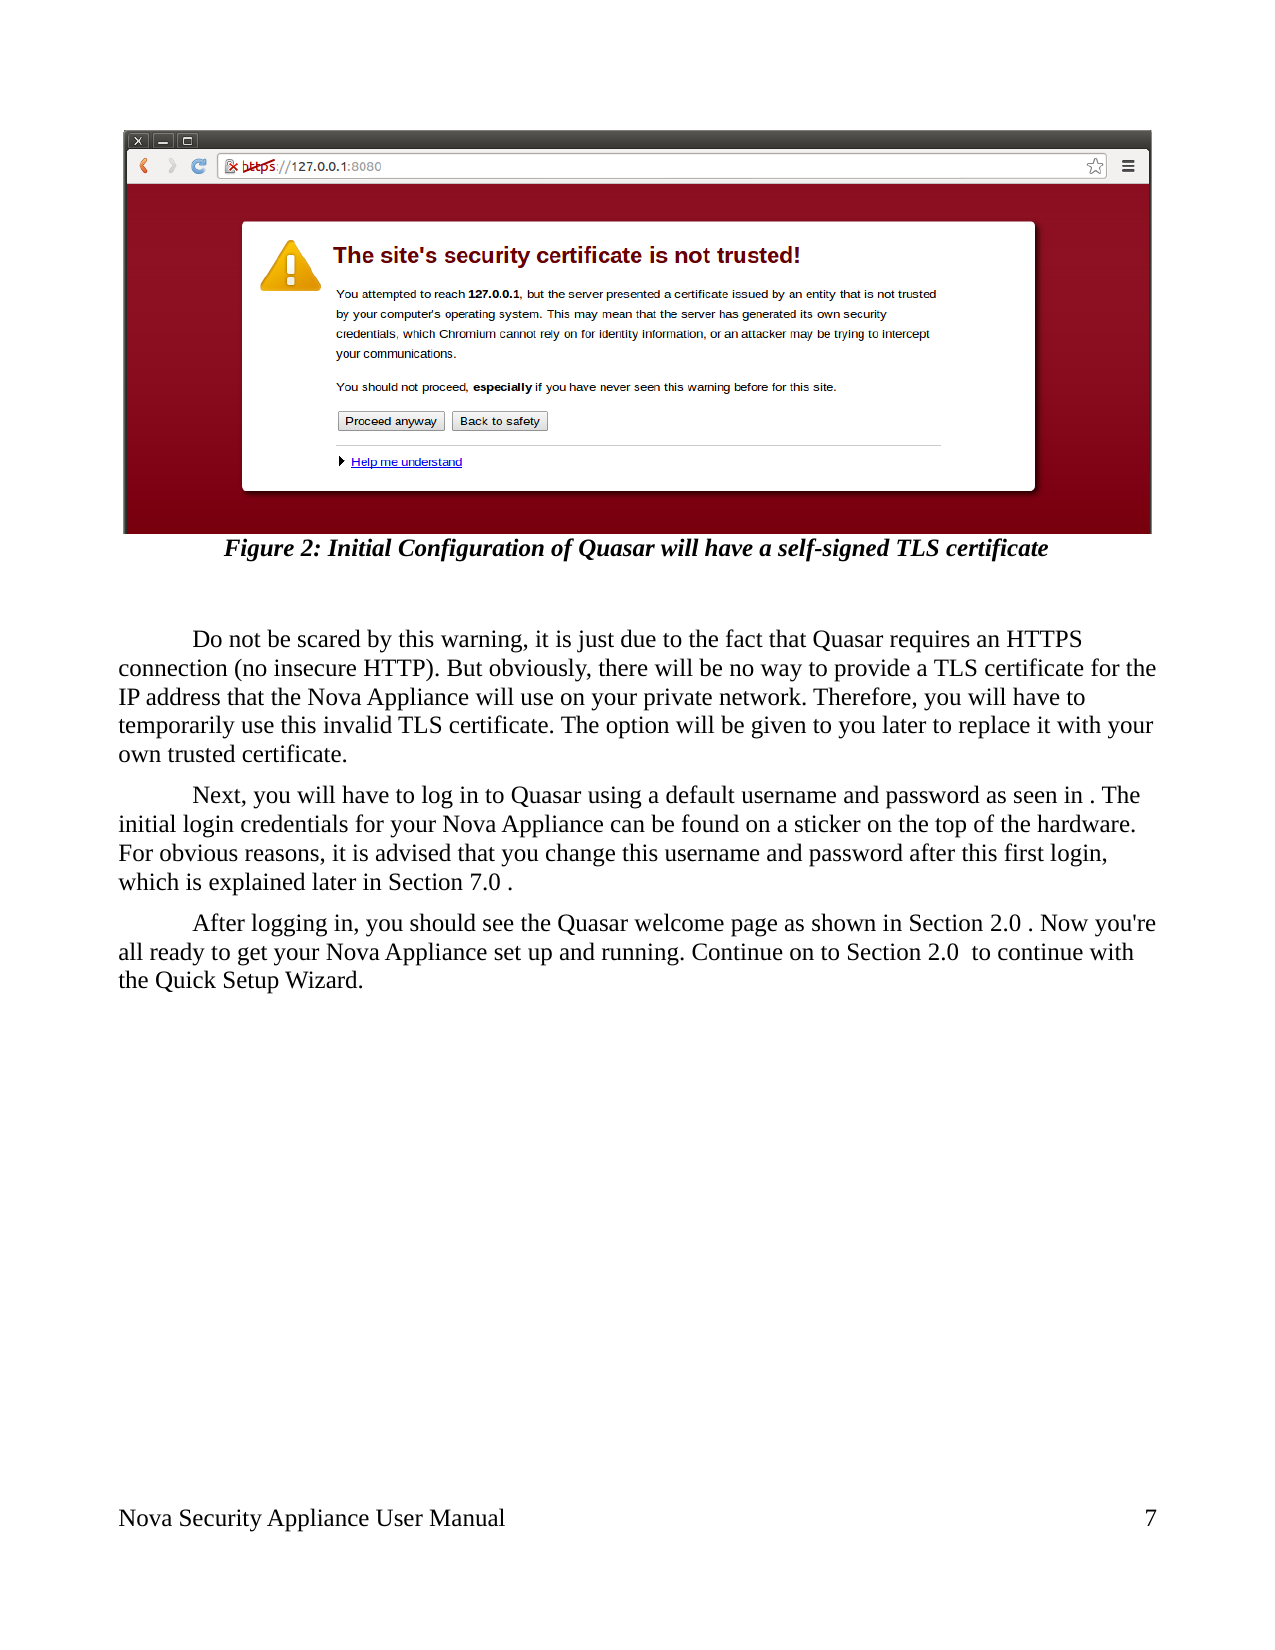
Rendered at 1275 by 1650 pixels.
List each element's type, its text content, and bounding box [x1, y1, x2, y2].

picture [123, 130, 1152, 534]
text After logging in, you should see the Quasar welcome page as shown in Section 2. Now you're all ready to get your Nova Appliance set up and running. Continue on to Section 2 to continue with the Quick Setup Wizard. [118, 908, 1157, 994]
text Do not be scared by this warning, it is just due to the fact that Quasar requires an HTTPS connection (no insecure HTTP). But obviously, there will be no way to provide a TLS certificate for the IP address that the Nova Appliance will use on your private network. Therefore, you will have to temporarily use this invalid TLS certificate. The option will be given to you later to replace it with your own trusted certificate. [118, 624, 1157, 768]
text [123, 562, 1152, 571]
text Figure 2: Initial Configuration of Quasar will have a self-signed TLS certificate [123, 534, 1152, 562]
text Next, you will have to log in to Quasar using a default username and password as seen in . The initial login credentials for your Nova Appliance can be found on a sticker on the top of the hardware. For obvious reasons, it is advised that you change this username and password after this first login, which is explained later in Section 7. [118, 780, 1157, 895]
